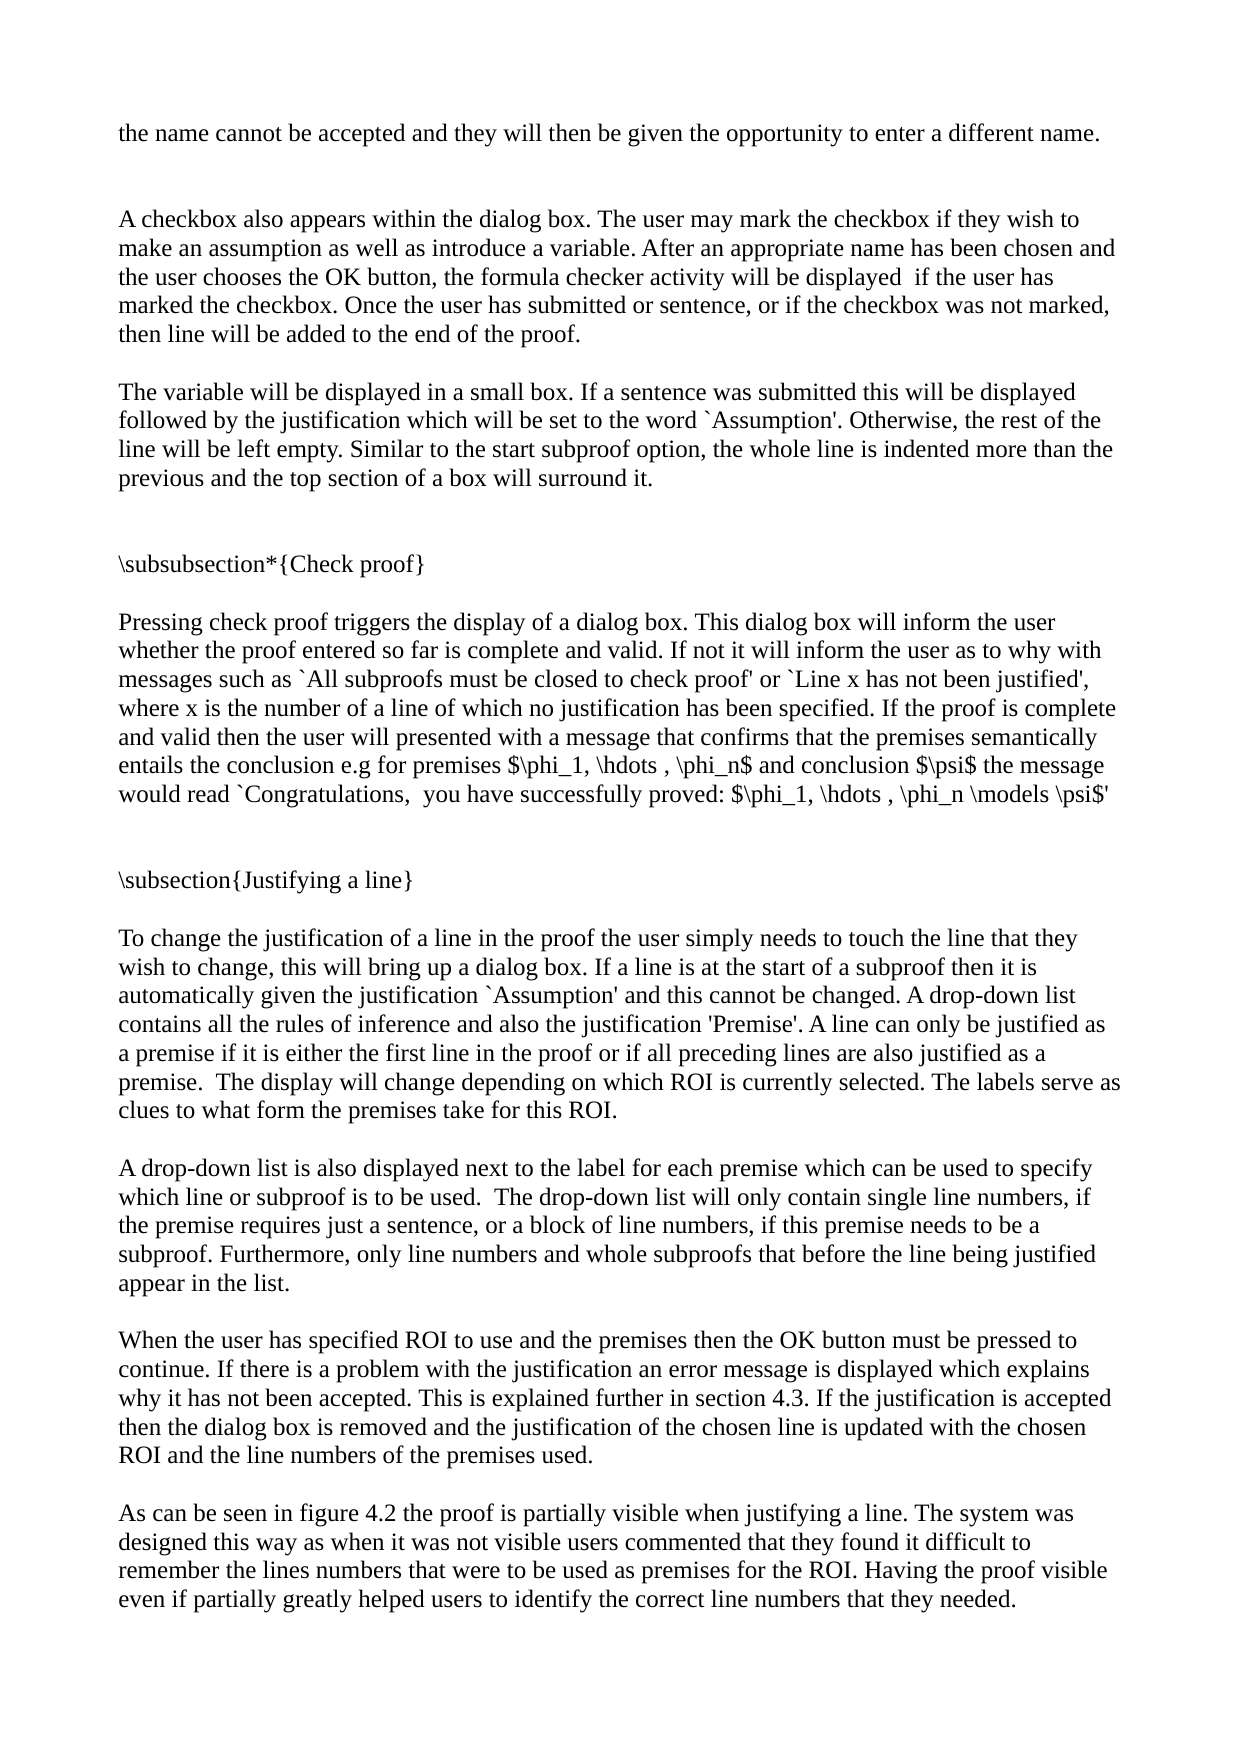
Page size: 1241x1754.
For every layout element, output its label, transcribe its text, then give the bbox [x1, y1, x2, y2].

text As can be seen in figure 4.2 the proof is partially visible when justifying a line. The system was designed this way as when it was not visible users commented that they found it difficult to remember the lines numbers that were to be used as premises for the ROI. Having the proof visible even if partially greatly helped users to identify the correct line numbers that they needed. [118, 1498, 1122, 1613]
text the name cannot be accepted and they will then be given the opportunity to enter a different name. [118, 118, 1122, 147]
text The variable will be displayed in a small box. If a sentence was submitted this will be displayed followed by the justification which will be set to the word `Assumption'. Otherwise, the rest of the line will be left empty. Similar to the start subproof option, the whole line is indented more than the previous and the top section of a box will surround it. [118, 377, 1122, 492]
text \subsection{Justifying a line} [118, 866, 1122, 894]
text A drop-down list is also displayed next to the label for each premise which can be used to specify which line or subproof is to be used. The drop-down list will only contain single line numbers, if the premise requires just a sentence, or a block of line numbers, if this premise needs to be a subproof. Furthermore, only line numbers and whole subproofs that before the line being justified appear in the list. [118, 1153, 1122, 1297]
text When the user has specified ROI to use and the premises then the OK button must be pressed to continue. If there is a problem with the justification an error message is displayed which explains why it has not been accepted. This is explained further in section 4.3. If the justification is accepted then the dialog box is removed and the justification of the chosen line is updated with the chosen ROI and the line numbers of the premises used. [118, 1326, 1122, 1469]
text To change the justification of a line in the proof the user simply needs to touch the line that they wish to change, this will bring up a dialog box. If a line is at the start of a subproof then it is automatically given the justification `Assumption' and this cannot be changed. A drop-down list contains all the rules of inference and also the justification 'Premise'. A line can only be justified as a premise if it is either the first line in the proof or if all preceding lines are also justified as a premise. The display will change depending on which ROI is currently selected. The labels serve as clues to what form the premises take for this ROI. [118, 923, 1122, 1124]
text \subsubsection*{Check proof} [118, 549, 1122, 578]
text A checkbox also appears within the dialog box. The user may mark the checkbox if they wish to make an assumption as well as introduce a variable. After an appropriate name has been chosen and the user chooses the OK button, the formula checker activity will be displayed if the user has marked the checkbox. Once the user has submitted or sentence, or if the checkbox was not marked, then line will be added to the end of the proof. [118, 204, 1122, 348]
text Pressing check proof triggers the display of a dialog box. This dialog box will inform the user whether the proof entered so far is complete and valid. If not it will inform the user as to why with messages such as `All subproofs must be closed to check proof' or `Line x has not been justified', where x is the number of a line of which no justification has been specified. If the proof is complete and valid then the user will presented with a message that confirms that the premises semantically entails the conclusion e.g for premises $\phi_1, \hdots , \phi_n$ and conclusion $\psi$ the message would read `Congratulations, you have successfully proved: $\phi_1, \hdots , \phi_n \models \psi$' [118, 607, 1122, 808]
